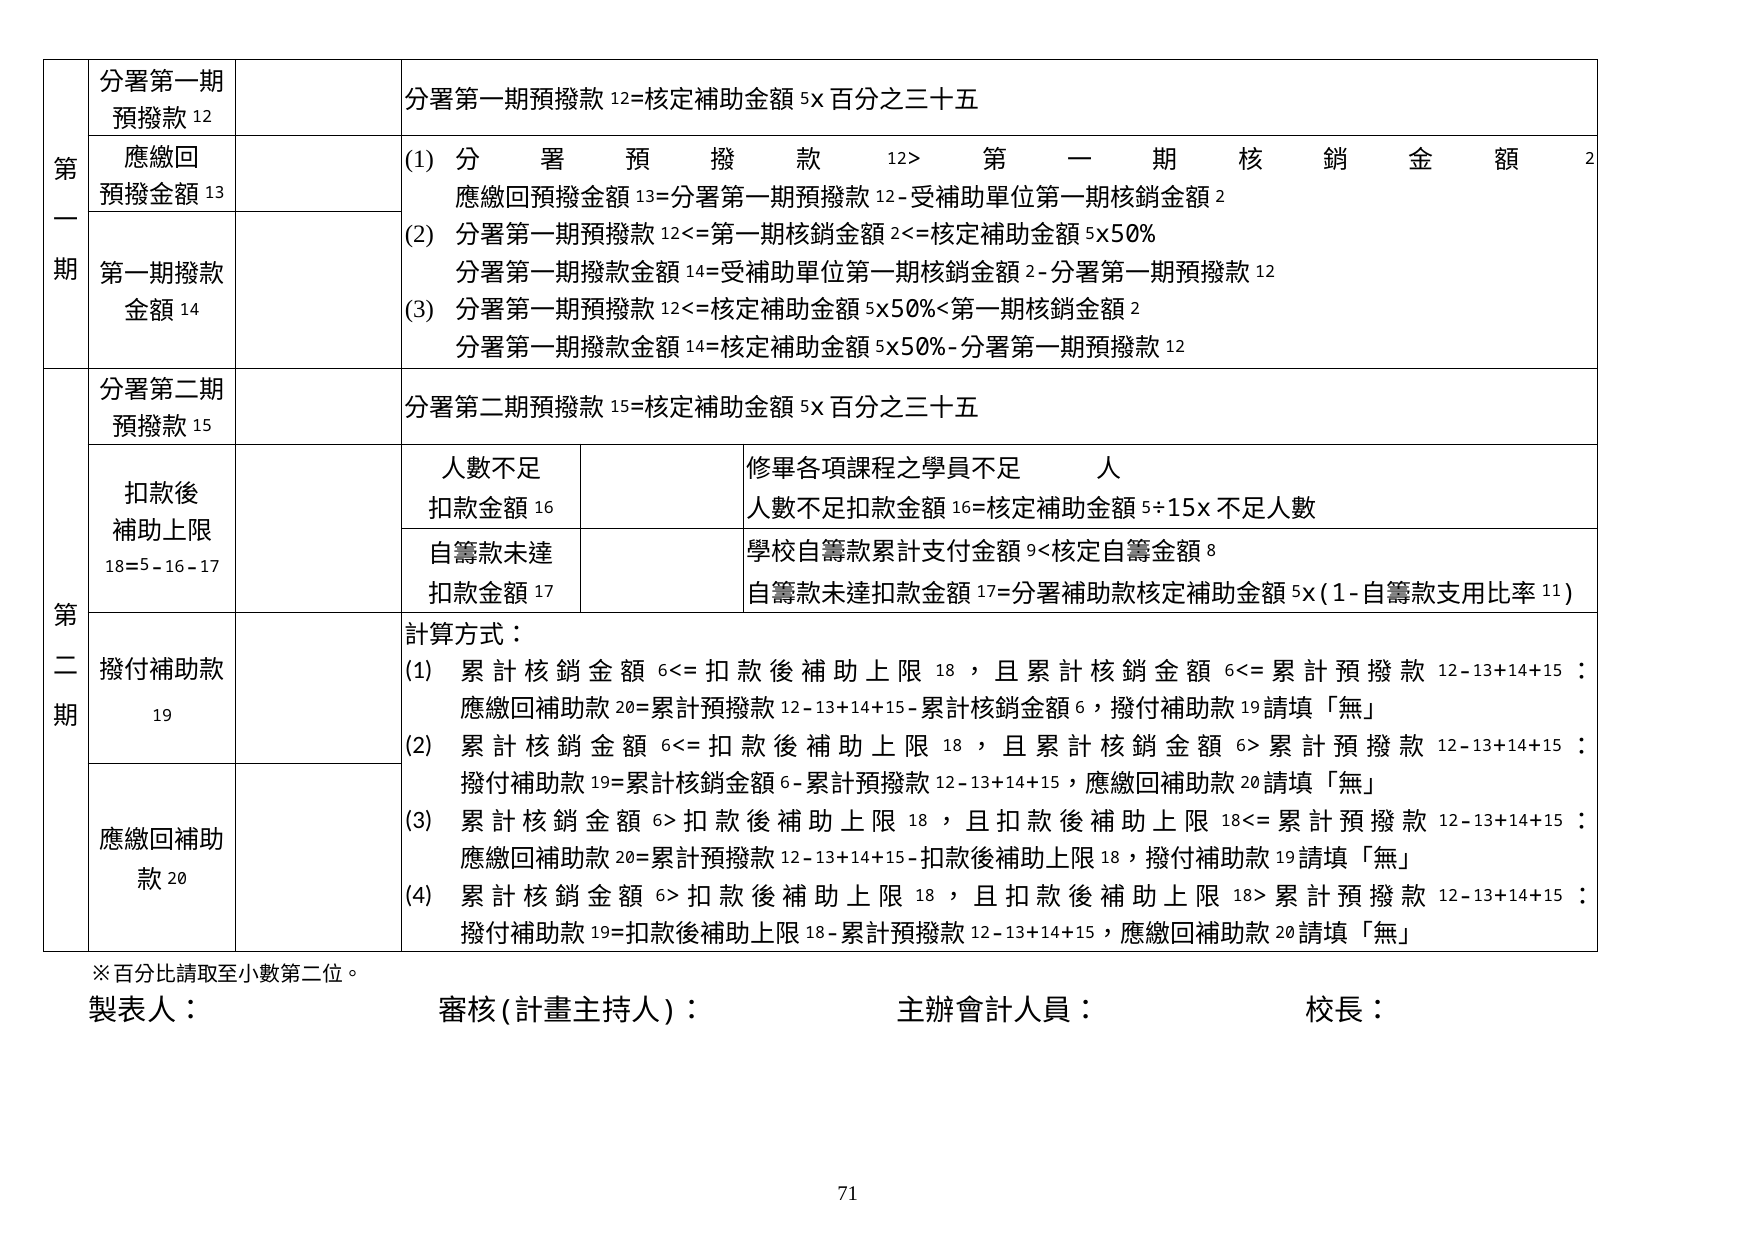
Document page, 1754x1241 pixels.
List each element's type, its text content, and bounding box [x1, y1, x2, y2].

table_cell [236, 369, 401, 443]
table_cell 人數不足 扣款金額16 [402, 445, 580, 528]
table_cell [581, 529, 743, 612]
text 製表人： 審核(計畫主持人)： 主辦會計人員： 校長： [88, 993, 1636, 1027]
table_cell 分署第二期預撥款15=核定補助金額5x百分之三十五 [402, 369, 1597, 443]
table_cell 分署第二期 預撥款15 [89, 369, 235, 443]
table_header [236, 60, 401, 135]
table_cell [236, 212, 401, 367]
table_cell 撥付補助款19 [89, 613, 235, 763]
table_cell [581, 445, 743, 528]
table_header 分署第一期預撥款12=核定補助金額5x百分之三十五 [402, 60, 1597, 135]
table_cell [236, 764, 401, 951]
table_cell 自籌款未達 扣款金額17 [402, 529, 580, 612]
table_cell 應繳回 預撥金額13 [89, 136, 235, 211]
text ※百分比請取至小數第二位。 [88, 952, 1636, 993]
table_cell 應繳回補助款20 [89, 764, 235, 951]
table_cell 計算方式： 累計核銷金額6<=扣款後補助上限18，且累計核銷金額6<=累計預撥款12-13+14+15： 應繳回補助款20=累計預撥款12-13+14+15-累計核銷金額6，撥付補助款19請填「無」 累計核銷金額6<=扣款後補助上限18，且累計核銷金額6>累計預撥款12-13+14+15： 撥付補助款19=累計核銷金額6-累計預撥款12-13+14+15，應繳回補助款20請填「無」 累計核銷金額6>扣款後補助上限18，且扣款後補助上限18<=累計預撥款12-13+14+15： 應繳回補助款20=累計預撥款12-13+14+15-扣款後補助上限18，撥付補助款19請填「無」 累計核銷金額6>扣款後補助上限18，且扣款後補助上限18>累計預撥款12-13+14+15： 撥付補助款19=扣款後補助上限18-累計預撥款12-13+14+15，應繳回補助款20請填「無」 [402, 613, 1597, 951]
table_header 第一期 [44, 60, 88, 367]
table_cell [236, 613, 401, 763]
table_cell 扣款後 補助上限 18=5-16-17 [89, 445, 235, 612]
table_cell 第二期 [44, 369, 88, 951]
table_cell 學校自籌款累計支付金額9<核定自籌金額8 自籌款未達扣款金額17=分署補助款核定補助金額5x(1-自籌款支用比率11) [744, 529, 1597, 612]
table_cell 第一期撥款金額14 [89, 212, 235, 367]
table_header 分署第一期 預撥款12 [89, 60, 235, 135]
table_cell [236, 445, 401, 612]
table_cell [236, 136, 401, 211]
table_cell 修畢各項課程之學員不足 人 人數不足扣款金額16=核定補助金額5÷15x不足人數 [744, 445, 1597, 528]
table_cell 分署預撥款12>第一期核銷金額2 應繳回預撥金額13=分署第一期預撥款12-受補助單位第一期核銷金額2 分署第一期預撥款12<=第一期核銷金額2<=核定補助金額5x50% 分署第一期撥款金額14=受補助單位第一期核銷金額2-分署第一期預撥款12 分署第一期預撥款12<=核定補助金額5x50%<第一期核銷金額2 分署第一期撥款金額14=核定補助金額5x50%-分署第一期預撥款12 [402, 136, 1597, 367]
